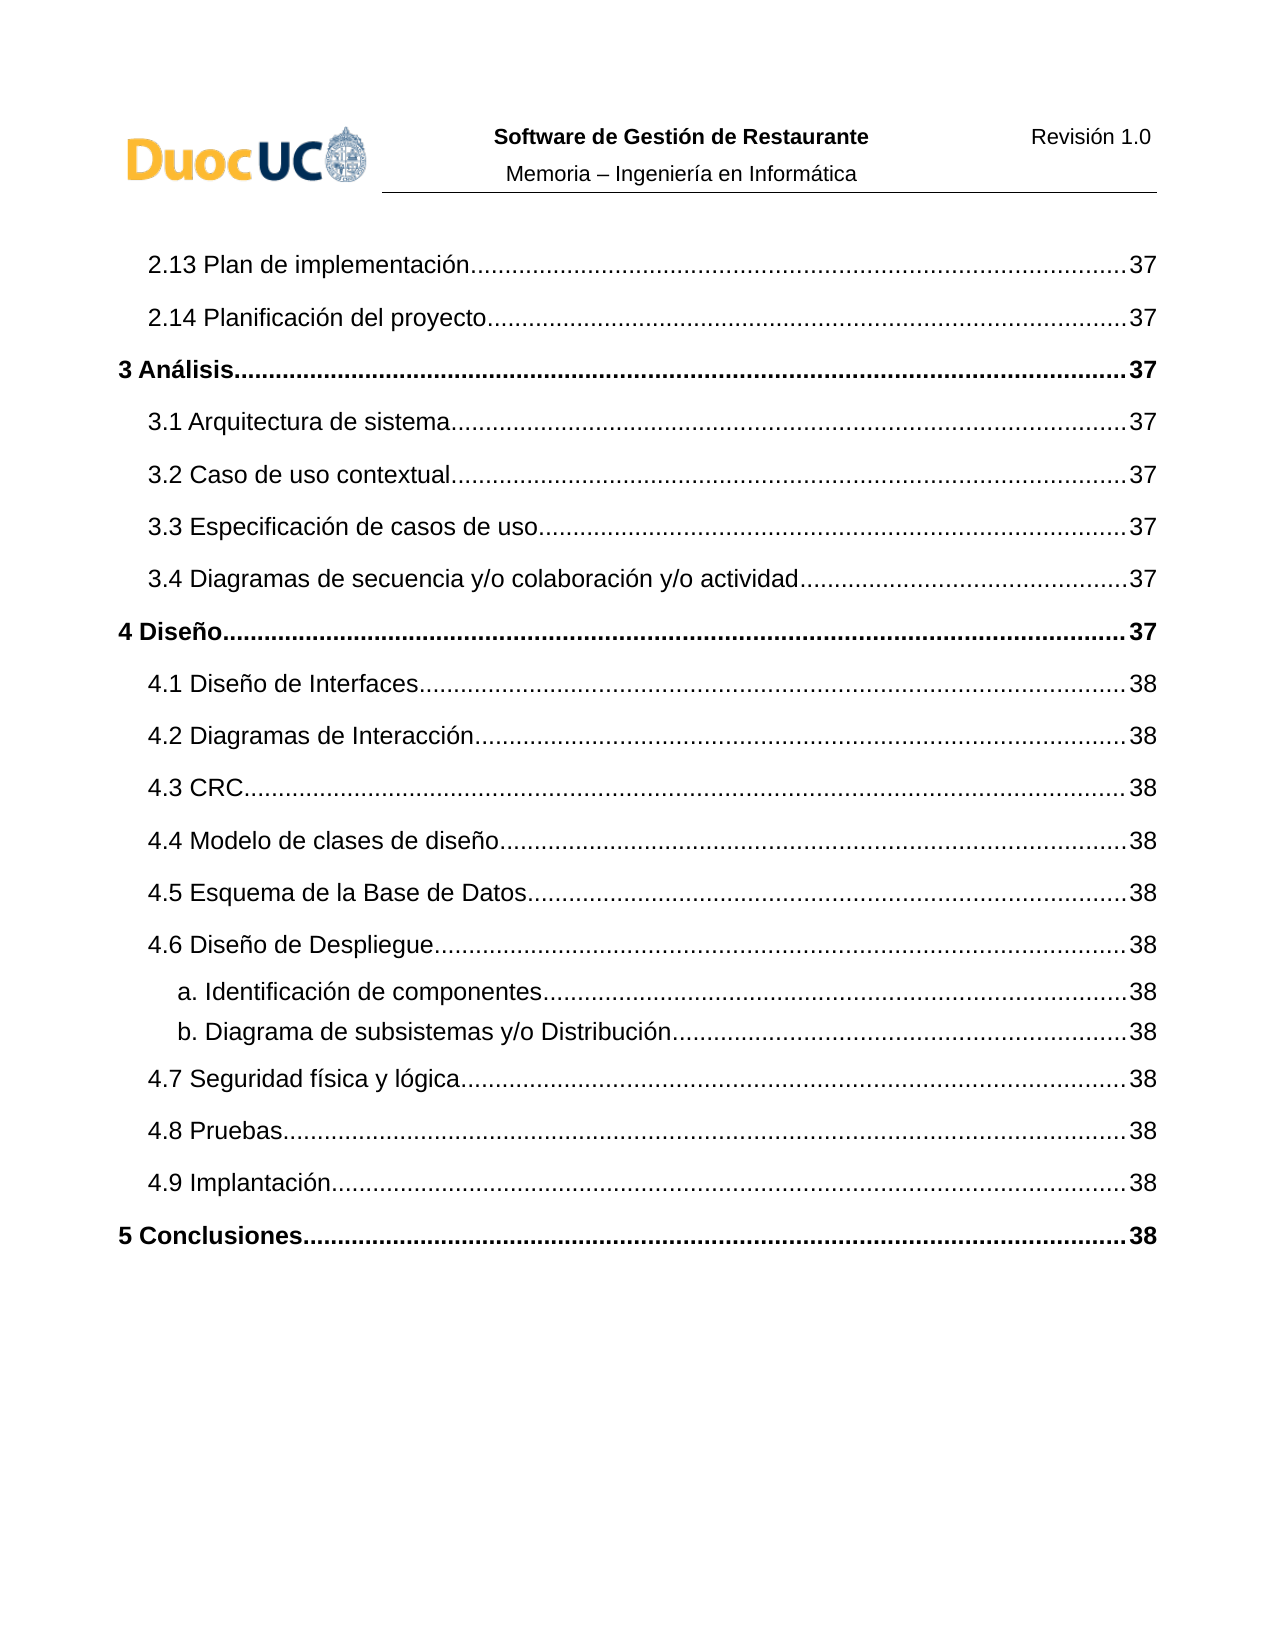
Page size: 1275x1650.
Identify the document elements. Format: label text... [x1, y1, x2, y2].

text 3.3 Especificación de casos de uso 37 [148, 512, 1157, 541]
text 3.1 Arquitectura de sistema 37 [148, 407, 1157, 436]
picture [123, 123, 371, 187]
text 4.2 Diagramas de Interacción 38 [148, 721, 1157, 750]
text 5 Conclusiones 38 [118, 1221, 1157, 1249]
text 4.3 CRC 38 [148, 773, 1157, 802]
text b. Diagrama de subsistemas y/o Distribución 38 [177, 1017, 1157, 1046]
text 4.1 Diseño de Interfaces 38 [148, 669, 1157, 698]
text 4 Diseño 37 [118, 617, 1157, 645]
text a. Identificación de componentes 38 [177, 977, 1157, 1006]
text 3.2 Caso de uso contextual 37 [148, 460, 1157, 488]
text 4.5 Esquema de la Base de Datos 38 [148, 878, 1157, 907]
text 4.7 Seguridad física y lógica 38 [148, 1064, 1157, 1093]
text 3.4 Diagramas de secuencia y/o colaboración y/o actividad 37 [148, 564, 1157, 593]
text 4.9 Implantación 38 [148, 1168, 1157, 1197]
text 4.6 Diseño de Despliegue 38 [148, 930, 1157, 959]
text 2.13 Plan de implementación 37 [148, 251, 1157, 279]
text 4.4 Modelo de clases de diseño 38 [148, 826, 1157, 854]
text 3 Análisis 37 [118, 355, 1157, 384]
text 2.14 Planificación del proyecto 37 [148, 303, 1157, 332]
text 4.8 Pruebas 38 [148, 1116, 1157, 1145]
